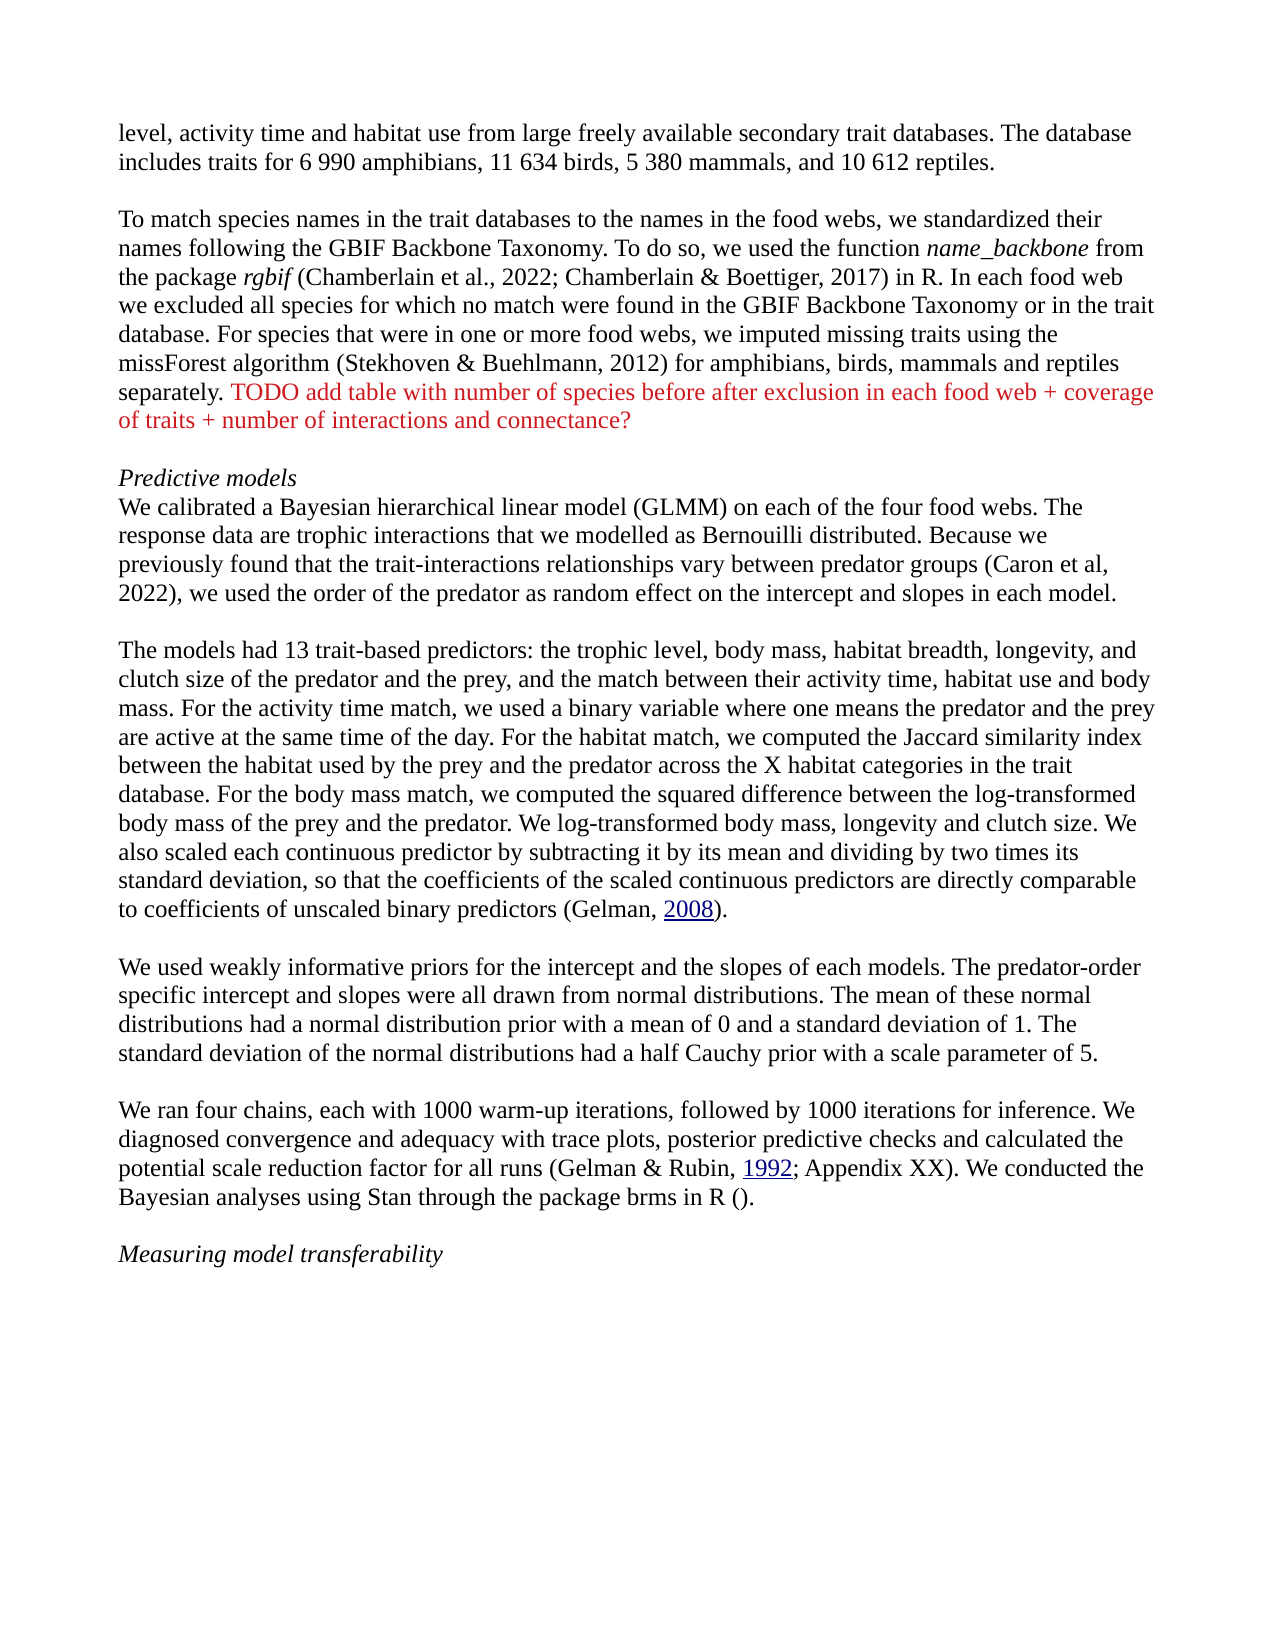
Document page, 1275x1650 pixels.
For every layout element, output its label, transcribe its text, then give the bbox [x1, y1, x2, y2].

text Measuring model transferability [118, 1239, 1157, 1268]
text level, activity time and habitat use from large freely available secondary trait databases. The database includes traits for 6 990 amphibians, 11 634 birds, 5 380 mammals, and 10 612 reptiles. [118, 118, 1157, 176]
text Predictive models [118, 463, 1157, 492]
text To match species names in the trait databases to the names in the food webs, we standardized their names following the GBIF Backbone Taxonomy. To do so, we used the function name_backbone from the package rgbif (Chamberlain et al., 2022; Chamberlain & Boettiger, 2017) in R. In each food web we excluded all species for which no match were found in the GBIF Backbone Taxonomy or in the trait database. For species that were in one or more food webs, we imputed missing traits using the missForest algorithm (Stekhoven & Buehlmann, 2012) for amphibians, birds, mammals and reptiles separately. TODO add table with number of species before after exclusion in each food web + coverage of traits + number of interactions and connectance? [118, 204, 1157, 434]
text We used weakly informative priors for the intercept and the slopes of each models. The predator-order specific intercept and slopes were all drawn from normal distributions. The mean of these normal distributions had a normal distribution prior with a mean of 0 and a standard deviation of 1. The standard deviation of the normal distributions had a half Cauchy prior with a scale parameter of 5. [118, 952, 1157, 1067]
text We calibrated a Bayesian hierarchical linear model (GLMM) on each of the four food webs. The response data are trophic interactions that we modelled as Bernouilli distributed. Because we previously found that the trait-interactions relationships vary between predator groups (Caron et al, 2022), we used the order of the predator as random effect on the intercept and slopes in each model. [118, 492, 1157, 607]
text We ran four chains, each with 1000 warm-up iterations, followed by 1000 iterations for inference. We diagnosed convergence and adequacy with trace plots, posterior predictive checks and calculated the potential scale reduction factor for all runs (Gelman & Rubin, 1992; Appendix XX). We conducted the Bayesian analyses using Stan through the package brms in R (). [118, 1096, 1157, 1211]
text The models had 13 trait-based predictors: the trophic level, body mass, habitat breadth, longevity, and clutch size of the predator and the prey, and the match between their activity time, habitat use and body mass. For the activity time match, we used a binary variable where one means the predator and the prey are active at the same time of the day. For the habitat match, we computed the Jaccard similarity index between the habitat used by the prey and the predator across the X habitat categories in the trait database. For the body mass match, we computed the squared difference between the log-transformed body mass of the prey and the predator. We log-transformed body mass, longevity and clutch size. We also scaled each continuous predictor by subtracting it by its mean and dividing by two times its standard deviation, so that the coefficients of the scaled continuous predictors are directly comparable to coefficients of unscaled binary predictors (Gelman, 2008). [118, 636, 1157, 923]
